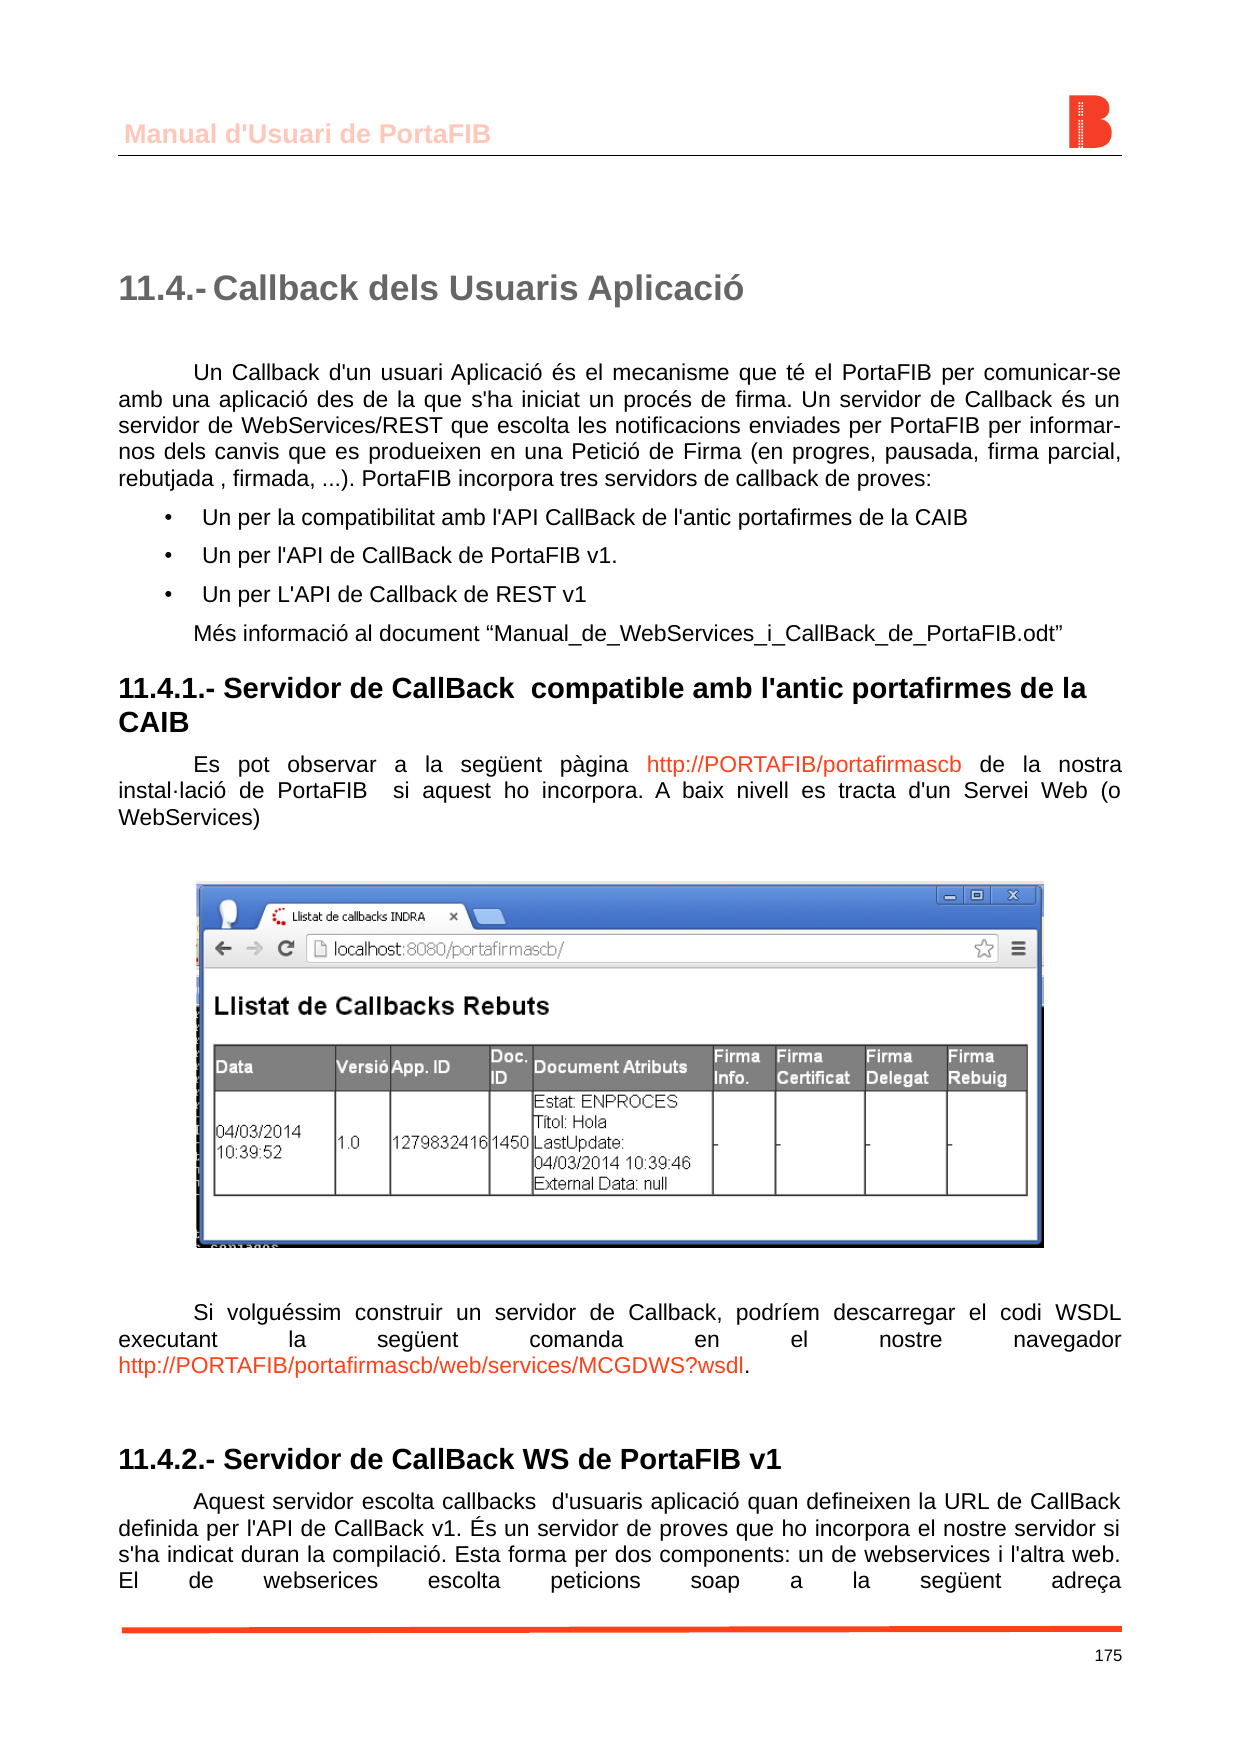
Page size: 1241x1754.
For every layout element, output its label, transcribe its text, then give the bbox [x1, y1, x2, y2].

subtitle Callback dels Usuaris Aplicació [118, 267, 1122, 308]
text Aquest servidor escolta callbacks d'usuaris aplicació quan defineixen la URL de CallBack definida per l'API de CallBack v1. És un servidor de proves que ho incorpora el nostre servidor si s'ha indicat duran la compilació. Esta forma per dos components: un de webservices i l'altra web. El de webserices escolta peticions soap a la següent adreça [118, 1488, 1122, 1594]
picture [1063, 94, 1117, 150]
picture [196, 881, 1044, 1248]
subtitle Servidor de CallBack compatible amb l'antic portafirmes de la CAIB [118, 671, 1122, 738]
subtitle Servidor de CallBack WS de PortaFIB v1 [118, 1442, 1122, 1476]
text Més informació al document “Manual_de_WebServices_i_CallBack_de_PortaFIB.odt” [118, 620, 1122, 646]
list Un per l'API de CallBack de PortaFIB v1. [164, 542, 1122, 569]
text Un Callback d'un usuari Aplicació és el mecanisme que té el PortaFIB per comunicar-se amb una aplicació des de la que s'ha iniciat un procés de firma. Un servidor de Callback és un servidor de WebServices/REST que escolta les notificacions enviades per PortaFIB per informar-nos dels canvis que es produeixen en una Petició de Firma (en progres, pausada, firma parcial, rebutjada , firmada, ...). PortaFIB incorpora tres servidors de callback de proves: [118, 359, 1122, 491]
text Es pot observar a la següent pàgina http://PORTAFIB/portafirmascb de la nostra instal·lació de PortaFIB si aquest ho incorpora. A baix nivell es tracta d'un Servei Web (o WebServices) [118, 751, 1122, 830]
list Un per la compatibilitat amb l'API CallBack de l'antic portafirmes de la CAIB [164, 503, 1122, 530]
list Un per L'API de Callback de REST v1 [164, 581, 1122, 607]
text Si volguéssim construir un servidor de Callback, podríem descarregar el codi WSDL executant la següent comanda en el nostre navegador http://PORTAFIB/portafirmascb/web/services/MCGDWS?wsdl. [118, 1299, 1122, 1378]
